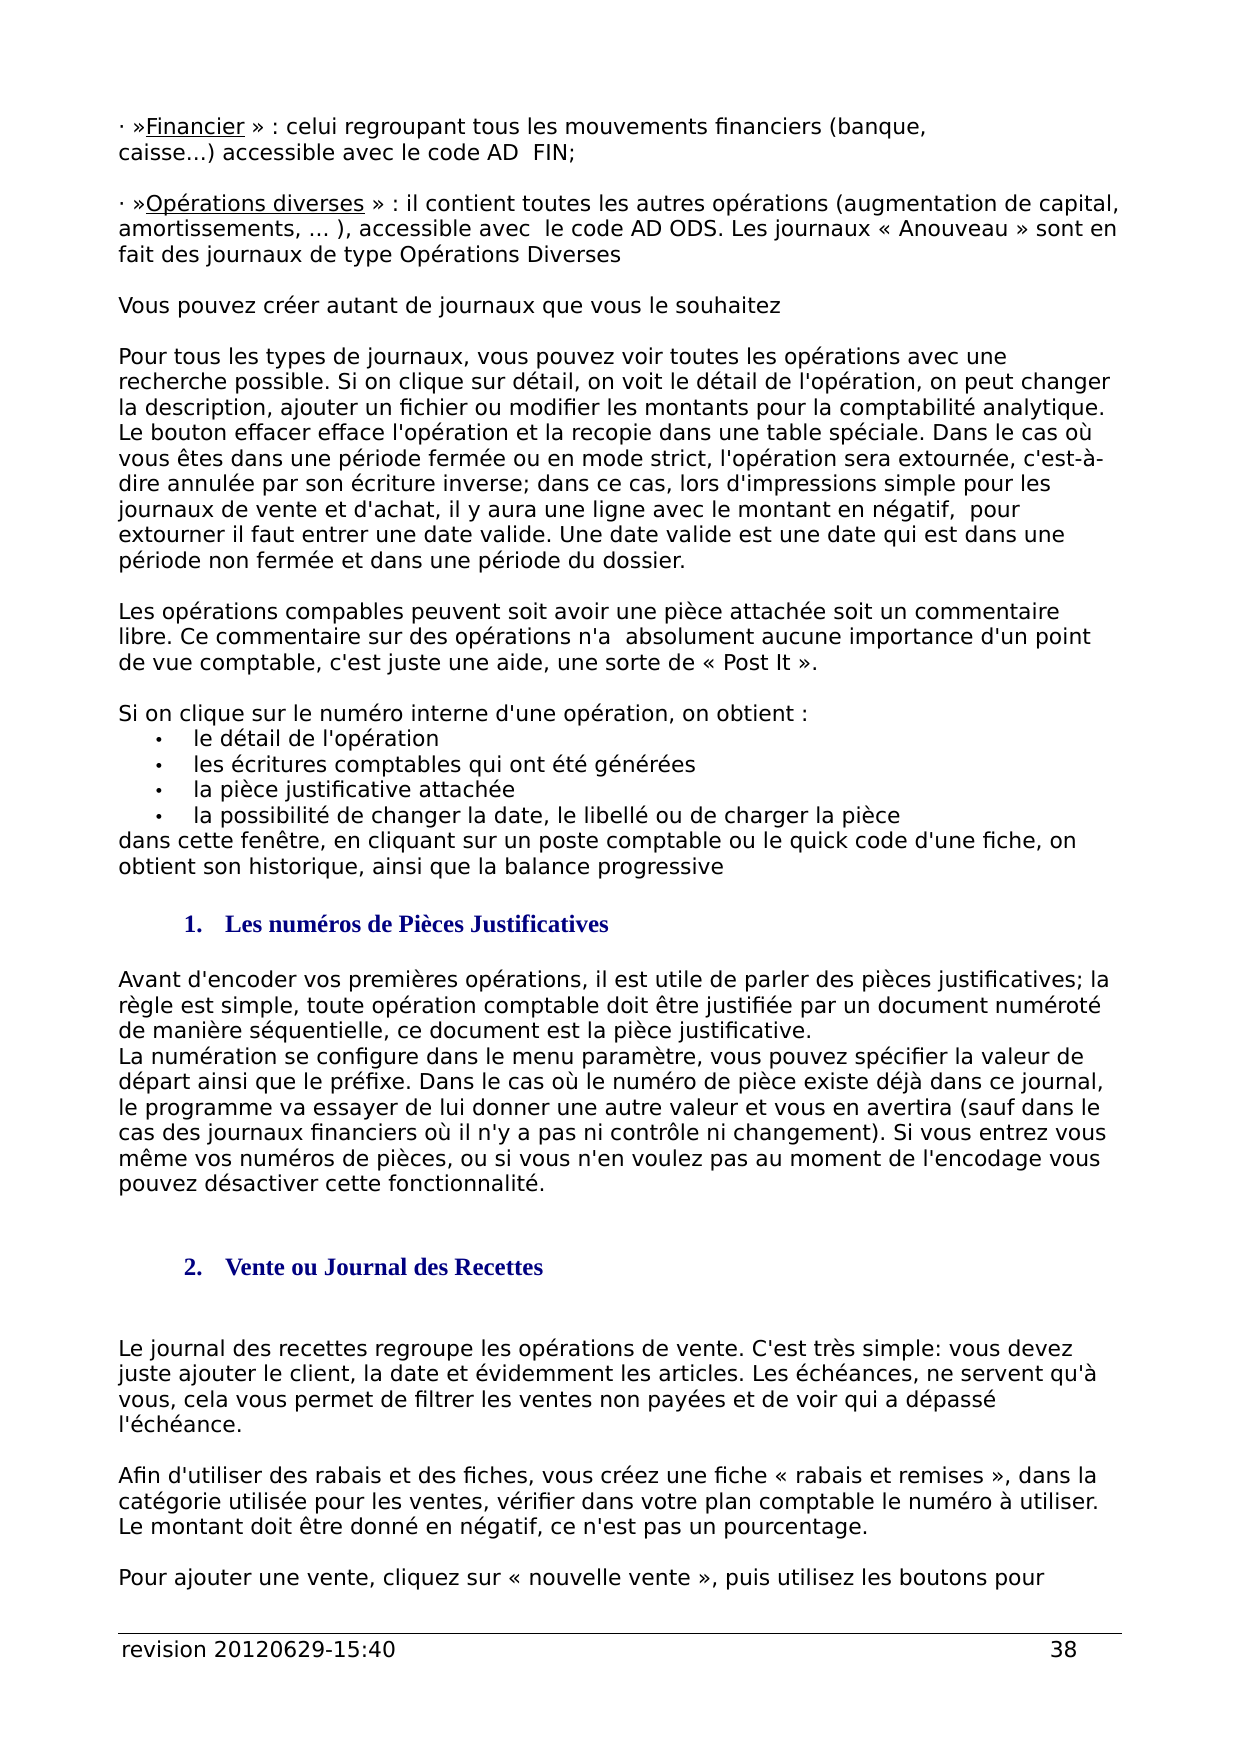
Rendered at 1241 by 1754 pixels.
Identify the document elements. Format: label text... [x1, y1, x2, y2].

list la possibilité de changer la date, le libellé ou de charger la pièce [156, 803, 1122, 829]
text caisse...) accessible avec le code AD FIN; [118, 139, 1122, 165]
list la pièce justificative attachée [156, 778, 1122, 803]
subtitle Les numéros de Pièces Justificatives [177, 909, 1122, 938]
text Le journal des recettes regroupe les opérations de vente. C'est très simple: vous devez juste ajouter le client, la date et évidemment les articles. Les échéances, ne servent qu'à vous, cela vous permet de filtrer les ventes non payées et de voir qui a dépassé l'échéance. [118, 1336, 1122, 1438]
text dans cette fenêtre, en cliquant sur un poste comptable ou le quick code d'une fiche, on obtient son historique, ainsi que la balance progressive [118, 829, 1122, 880]
text · »Opérations diverses » : il contient toutes les autres opérations (augmentation de capital, amortissements, ... ), accessible avec le code AD ODS. Les journaux « Anouveau » sont en fait des journaux de type Opérations Diverses [118, 191, 1122, 267]
text Pour tous les types de journaux, vous pouvez voir toutes les opérations avec une recherche possible. Si on clique sur détail, on voit le détail de l'opération, on peut changer la description, ajouter un fichier ou modifier les montants pour la comptabilité analytique. Le bouton effacer efface l'opération et la recopie dans une table spéciale. Dans le cas où vous êtes dans une période fermée ou en mode strict, l'opération sera extournée, c'est-à-dire annulée par son écriture inverse; dans ce cas, lors d'impressions simple pour les journaux de vente et d'achat, il y aura une ligne avec le montant en négatif, pour extourner il faut entrer une date valide. Une date valide est une date qui est dans une période non fermée et dans une période du dossier. [118, 344, 1122, 573]
list les écritures comptables qui ont été générées [156, 752, 1122, 778]
text Vous pouvez créer autant de journaux que vous le souhaitez [118, 293, 1122, 318]
subtitle Vente ou Journal des Recettes [177, 1252, 1122, 1281]
text Afin d'utiliser des rabais et des fiches, vous créez une fiche « rabais et remises », dans la catégorie utilisée pour les ventes, vérifier dans votre plan comptable le numéro à utiliser. Le montant doit être donné en négatif, ce n'est pas un pourcentage. [118, 1463, 1122, 1540]
text Les opérations compables peuvent soit avoir une pièce attachée soit un commentaire libre. Ce commentaire sur des opérations n'a absolument aucune importance d'un point de vue comptable, c'est juste une aide, une sorte de « Post It ». [118, 599, 1122, 676]
text La numération se configure dans le menu paramètre, vous pouvez spécifier la valeur de départ ainsi que le préfixe. Dans le cas où le numéro de pièce existe déjà dans ce journal, le programme va essayer de lui donner une autre valeur et vous en avertira (sauf dans le cas des journaux financiers où il n'y a pas ni contrôle ni changement). Si vous entrez vous même vos numéros de pièces, ou si vous n'en voulez pas au moment de l'encodage vous pouvez désactiver cette fonctionnalité. [118, 1044, 1122, 1197]
list le détail de l'opération [156, 727, 1122, 752]
text · »Financier » : celui regroupant tous les mouvements financiers (banque, [118, 114, 1122, 139]
text Avant d'encoder vos premières opérations, il est utile de parler des pièces justificatives; la règle est simple, toute opération comptable doit être justifiée par un document numéroté de manière séquentielle, ce document est la pièce justificative. [118, 967, 1122, 1044]
text Si on clique sur le numéro interne d'une opération, on obtient : [118, 701, 1122, 727]
text Pour ajouter une vente, cliquez sur « nouvelle vente », puis utilisez les boutons pour [118, 1566, 1122, 1591]
